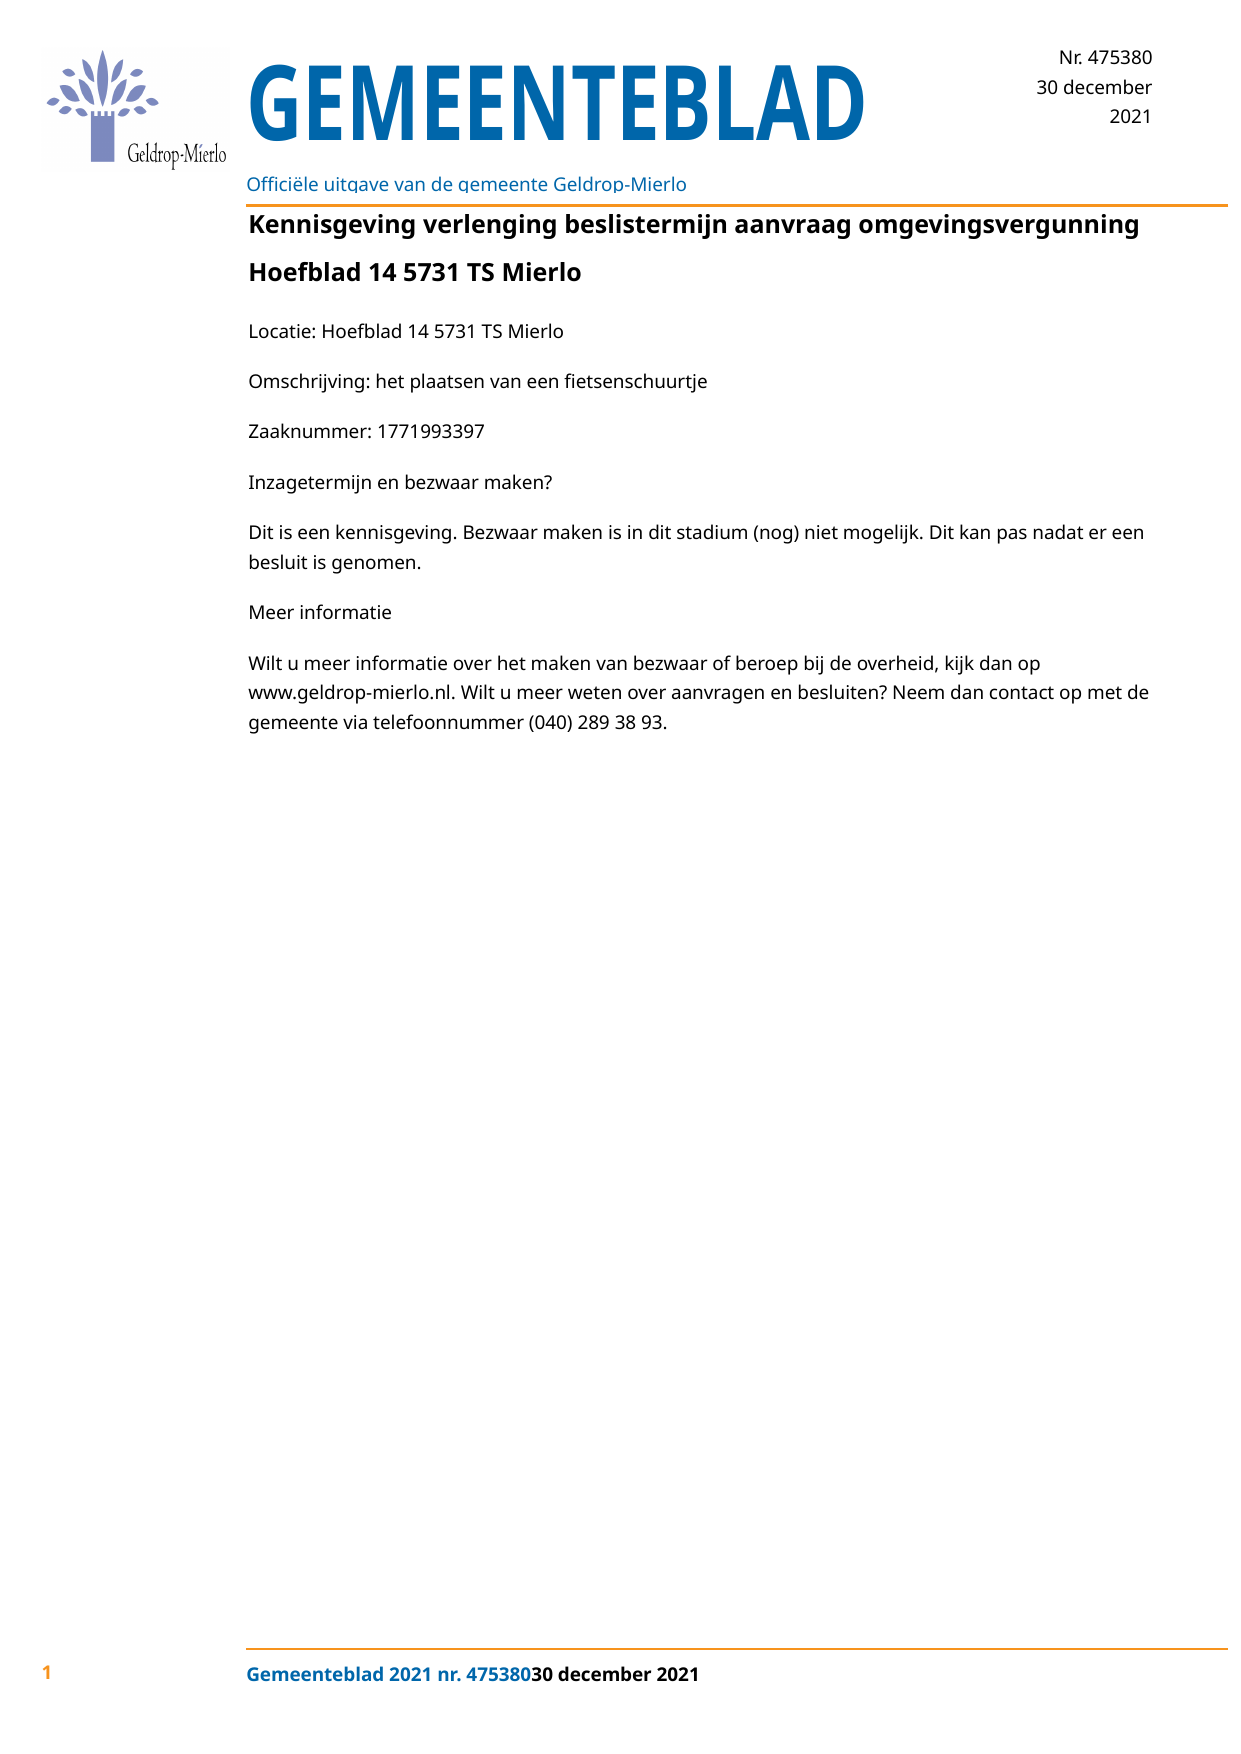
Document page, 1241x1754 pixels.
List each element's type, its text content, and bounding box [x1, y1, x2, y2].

text Dit is een kennisgeving. Bezwaar maken is in dit stadium (nog) niet mogelijk. Dit kan pas nadat er een besluit is genomen. [248, 519, 1152, 575]
text Zaaknummer: 1771993397 [248, 419, 1152, 444]
text Kennisgeving verlenging beslistermijn aanvraag omgevingsvergunning Hoefblad 14 5731 TS Mierlo [248, 207, 1152, 288]
picture [41, 47, 231, 172]
text Locatie: Hoefblad 14 5731 TS Mierlo [248, 318, 1152, 344]
text Wilt u meer informatie over het maken van bezwaar of beroep bij de overheid, kijk dan op www.geldrop-mierlo.nl. Wilt u meer weten over aanvragen en besluiten? Neem dan contact op met de gemeente via telefoonnummer (040) 289 38 93. [248, 650, 1152, 735]
text Meer informatie [248, 599, 1152, 625]
text Omschrijving: het plaatsen van een fietsenschuurtje [248, 368, 1152, 394]
text Inzagetermijn en bezwaar maken? [248, 469, 1152, 495]
